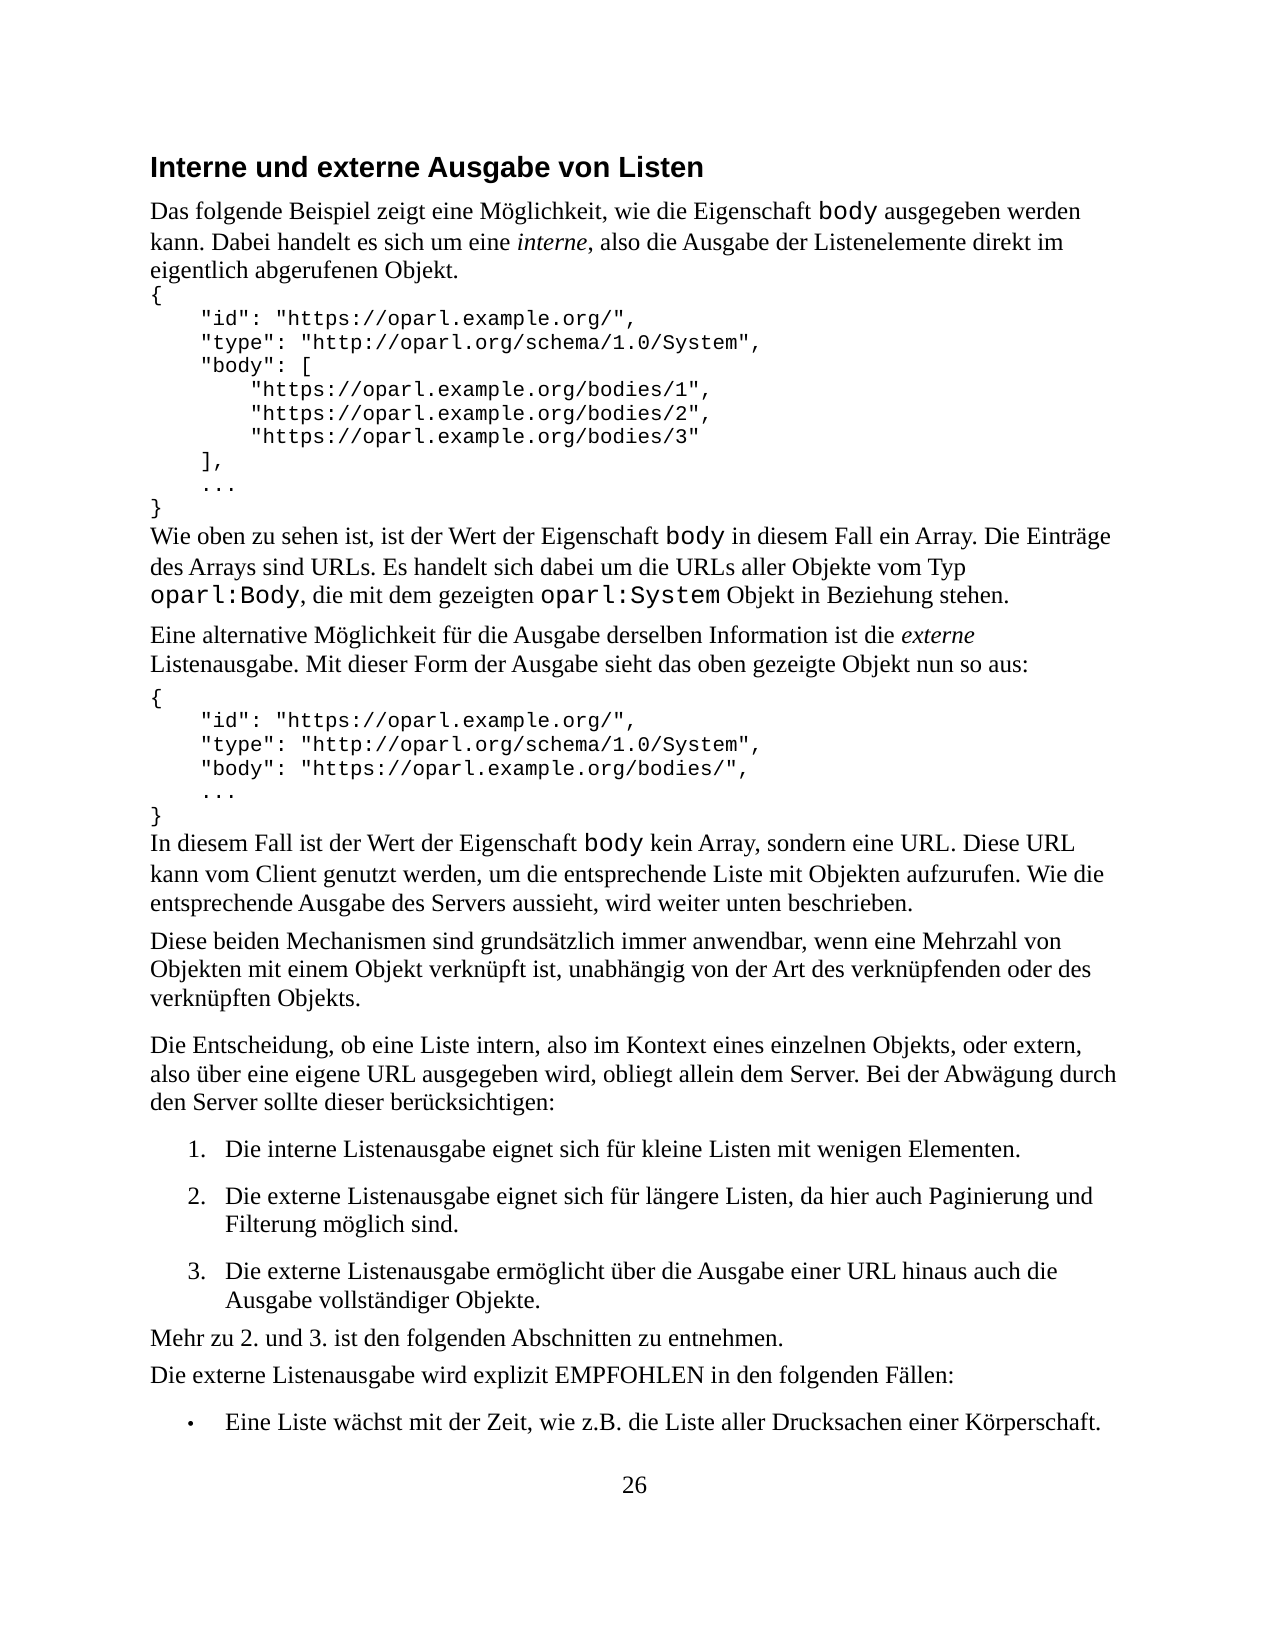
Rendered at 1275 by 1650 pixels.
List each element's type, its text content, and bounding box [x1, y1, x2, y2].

list Eine Liste wächst mit der Zeit, wie z.B. die Liste aller Drucksachen einer Körperschaft. [187, 1407, 1125, 1436]
text "https://oparl.example.org/bodies/1", [150, 379, 1125, 403]
text { [150, 687, 1125, 710]
text Die Entscheidung, ob eine Liste intern, also im Kontext eines einzelnen Objekts, oder extern, also über eine eigene URL ausgegeben wird, obliegt allein dem Server. Bei der Abwägung durch den Server sollte dieser berücksichtigen: [150, 1030, 1125, 1116]
subtitle Interne und externe Ausgabe von Listen [150, 150, 1125, 183]
text In diesem Fall ist der Wert der Eigenschaft body kein Array, sondern eine URL. Diese URL kann vom Client genutzt werden, um die entsprechende Liste mit Objekten aufzurufen. Wie die entsprechende Ausgabe des Servers aussieht, wird weiter unten beschrieben. [150, 828, 1125, 917]
text Die externe Listenausgabe wird explizit EMPFOHLEN in den folgenden Fällen: [150, 1360, 1125, 1389]
text { [150, 284, 1125, 308]
text } [150, 805, 1125, 828]
text ], [150, 450, 1125, 473]
text ... [150, 473, 1125, 497]
text Wie oben zu sehen ist, ist der Wert der Eigenschaft body in diesem Fall ein Array. Die Einträge des Arrays sind URLs. Es handelt sich dabei um die URLs aller Objekte vom Typ oparl:Body, die mit dem gezeigten oparl:System Objekt in Beziehung stehen. [150, 521, 1125, 611]
text "id": "https://oparl.example.org/", [150, 308, 1125, 332]
text ... [150, 781, 1125, 805]
list Die externe Listenausgabe ermöglicht über die Ausgabe einer URL hinaus auch die Ausgabe vollständiger Objekte. [187, 1256, 1125, 1314]
text } [150, 497, 1125, 521]
text "https://oparl.example.org/bodies/3" [150, 426, 1125, 450]
text "type": "http://oparl.org/schema/1.0/System", [150, 734, 1125, 758]
text "body": [ [150, 355, 1125, 379]
text "id": "https://oparl.example.org/", [150, 710, 1125, 734]
list Die externe Listenausgabe eignet sich für längere Listen, da hier auch Paginierung und Filterung möglich sind. [187, 1181, 1125, 1238]
text Eine alternative Möglichkeit für die Ausgabe derselben Information ist die externe Listenausgabe. Mit dieser Form der Ausgabe sieht das oben gezeigte Objekt nun so aus: [150, 620, 1125, 678]
text Diese beiden Mechanismen sind grundsätzlich immer anwendbar, wenn eine Mehrzahl von Objekten mit einem Objekt verknüpft ist, unabhängig von der Art des verknüpfenden oder des verknüpften Objekts. [150, 926, 1125, 1012]
text Mehr zu 2. und 3. ist den folgenden Abschnitten zu entnehmen. [150, 1323, 1125, 1351]
list Die interne Listenausgabe eignet sich für kleine Listen mit wenigen Elementen. [187, 1134, 1125, 1163]
text "body": "https://oparl.example.org/bodies/", [150, 758, 1125, 781]
text "type": "http://oparl.org/schema/1.0/System", [150, 332, 1125, 355]
text "https://oparl.example.org/bodies/2", [150, 403, 1125, 426]
text Das folgende Beispiel zeigt eine Möglichkeit, wie die Eigenschaft body ausgegeben werden kann. Dabei handelt es sich um eine interne, also die Ausgabe der Listenelemente direkt im eigentlich abgerufenen Objekt. [150, 196, 1125, 284]
